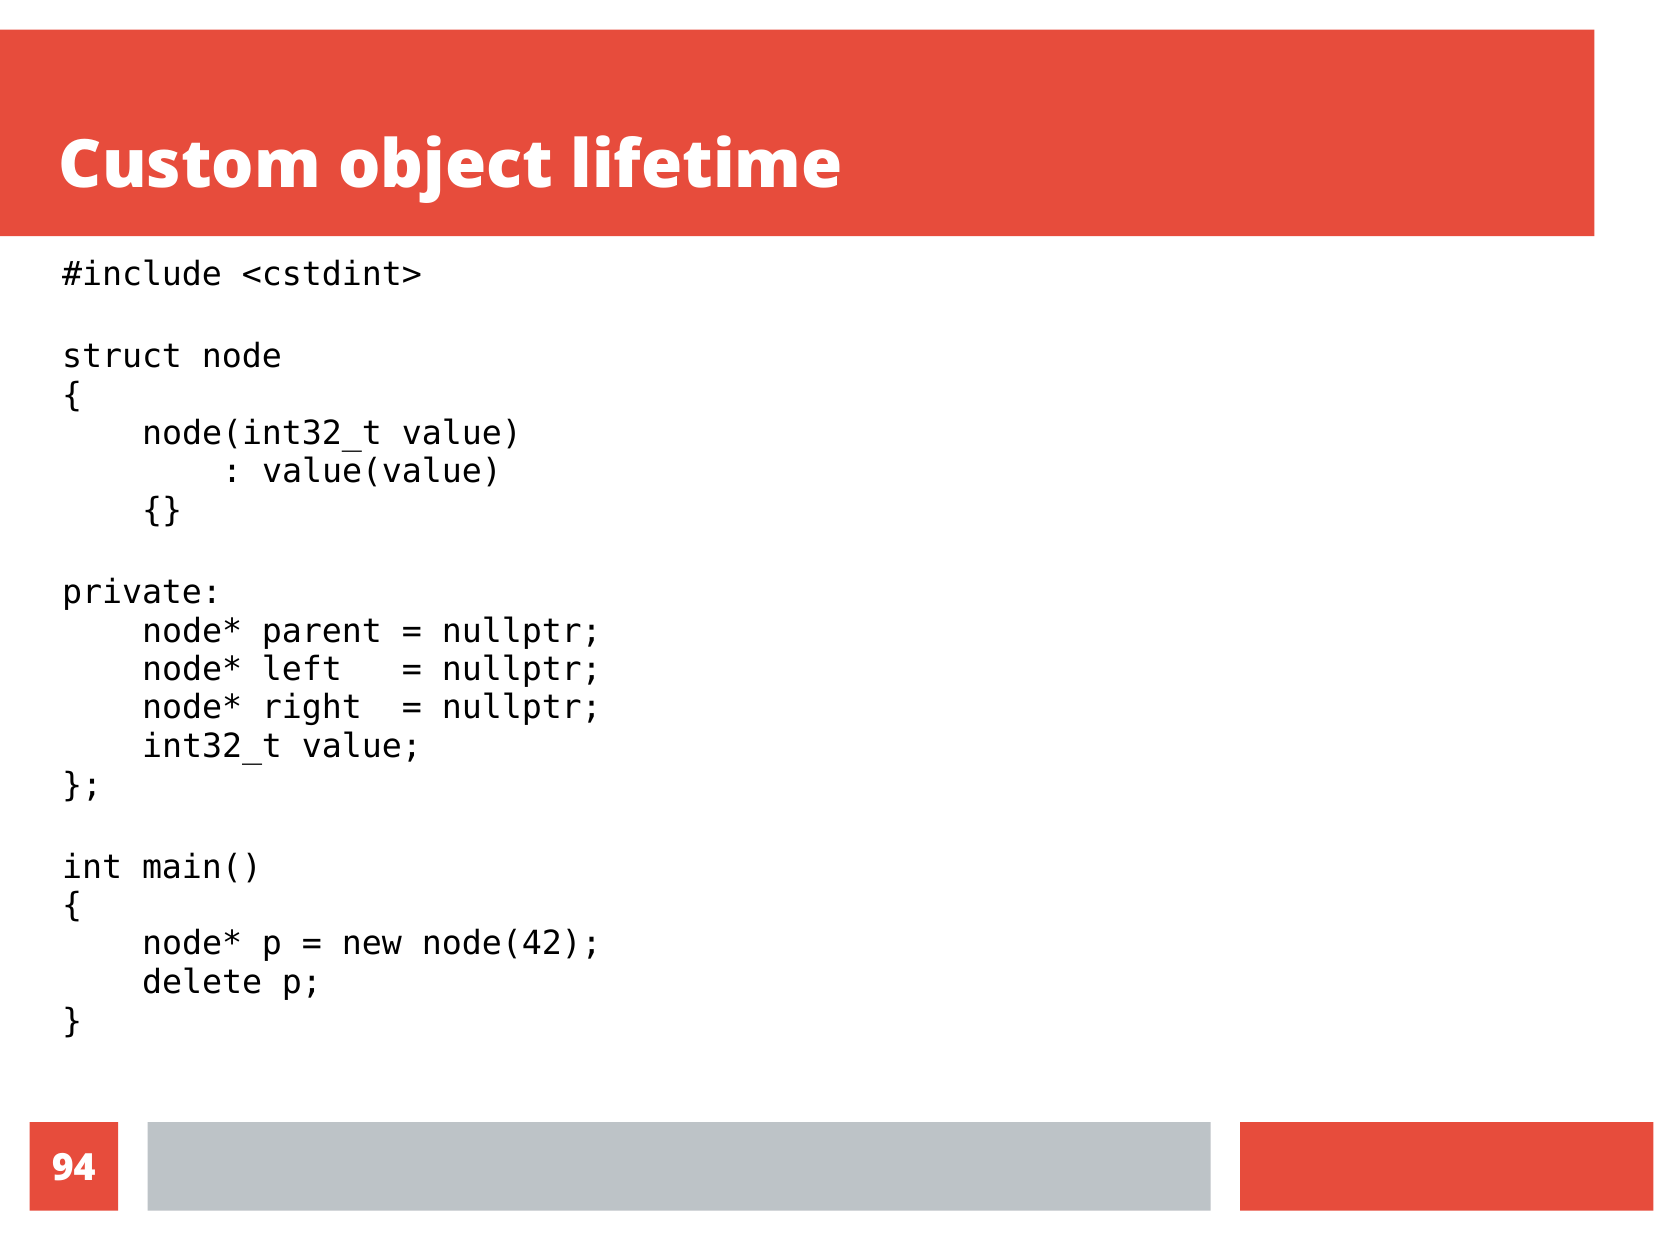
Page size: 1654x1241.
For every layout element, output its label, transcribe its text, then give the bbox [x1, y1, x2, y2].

title Custom object lifetime [59, 59, 1595, 207]
text_box #include <cstdint> struct node { node(int32_t value) : value(value) {} private: node* parent = nullptr; node* left = nullptr; node* right = nullptr; int32_t value; }; int main() { node* p = new node(42); delete p; } [47, 247, 1003, 1111]
